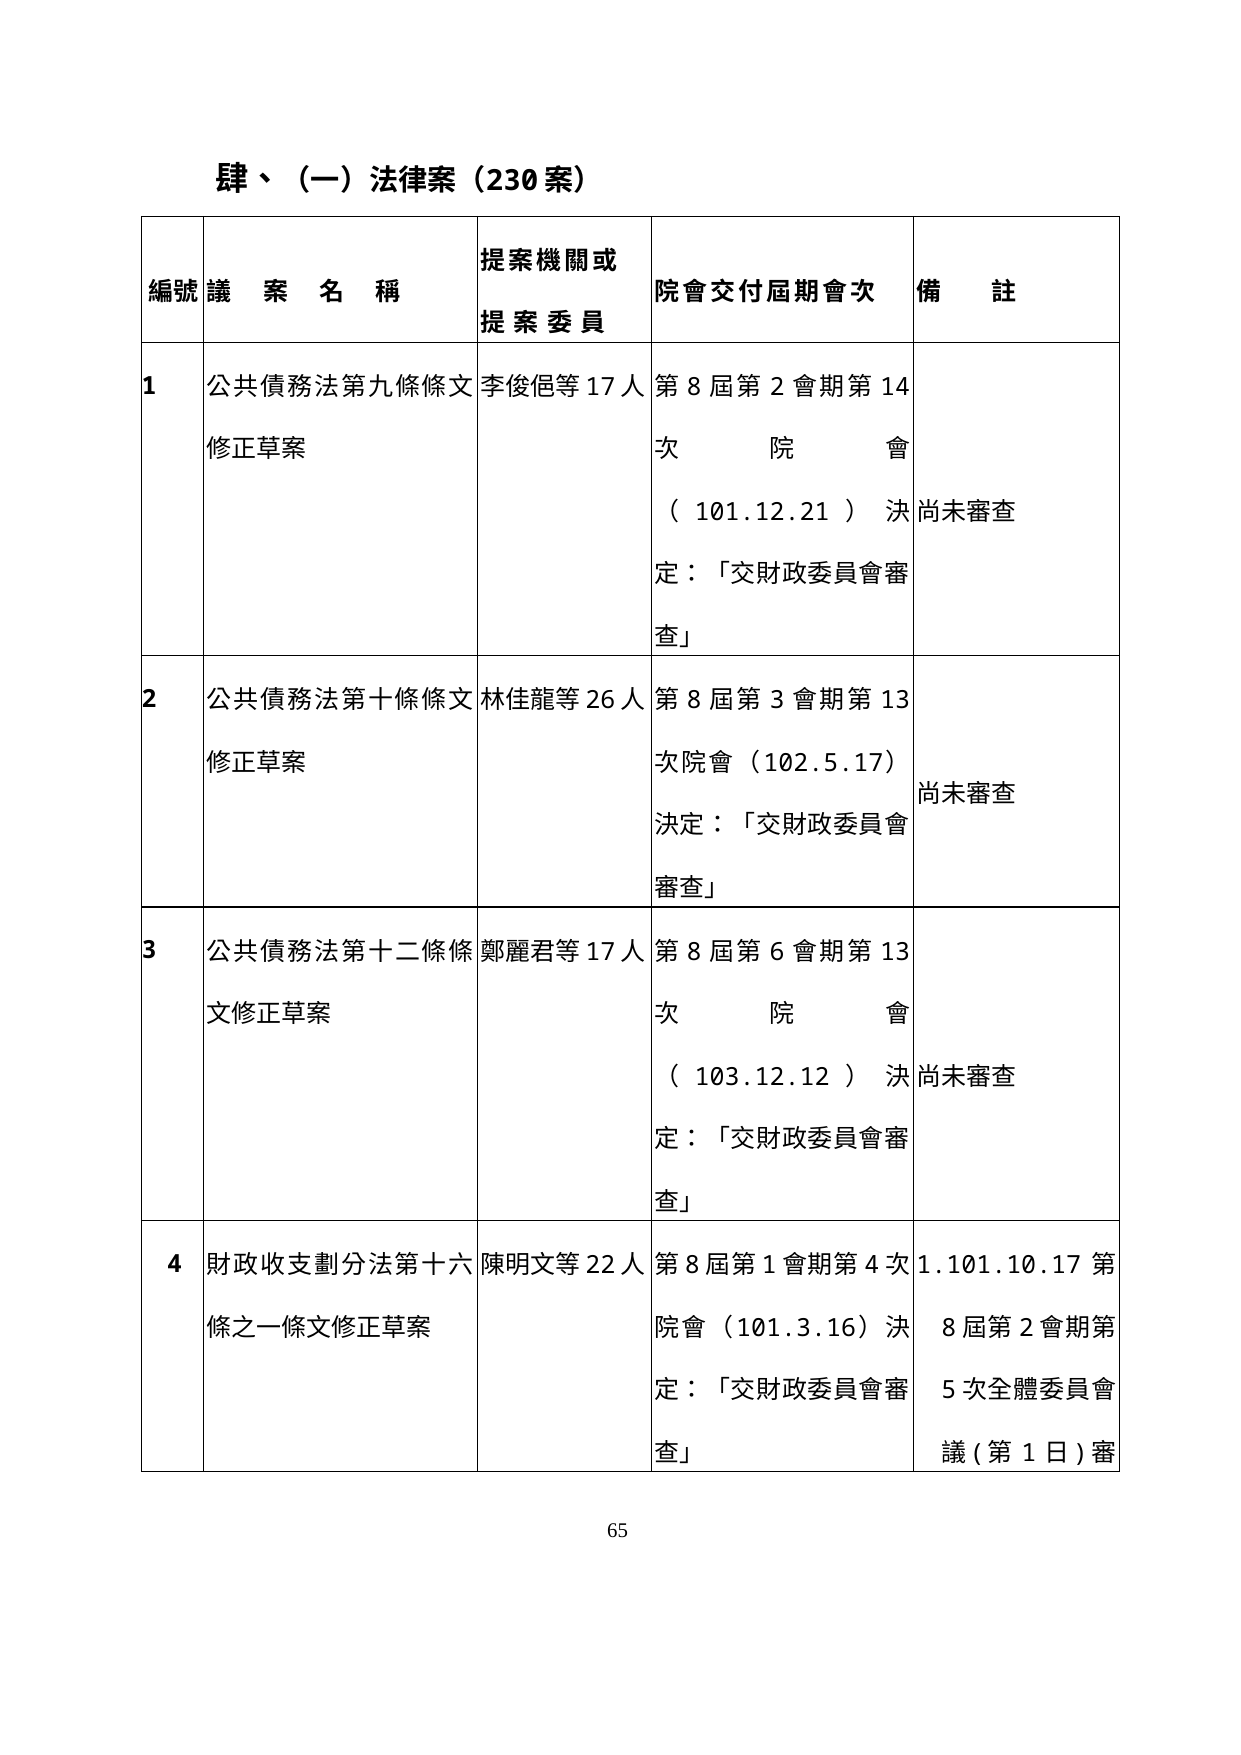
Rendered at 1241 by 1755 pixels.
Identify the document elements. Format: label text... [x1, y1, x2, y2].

table_cell [142, 1221, 203, 1471]
table_header 提案機關或 提案委員 [478, 217, 651, 342]
table_cell 公共債務法第十條條文修正草案 [204, 656, 477, 906]
table_cell 第8屆第1會期第4次院會（101.3.16）決定：「交財政委員會審查」 [652, 1221, 913, 1471]
subtitle （一）法律案（230案） [142, 134, 1093, 197]
table_cell 公共債務法第十二條條文修正草案 [204, 908, 477, 1220]
table_cell 尚未審查 [914, 343, 1119, 655]
table_cell 尚未審查 [914, 908, 1119, 1220]
table_header 編號 [142, 217, 203, 342]
table_cell [142, 692, 151, 704]
table_cell 陳明文等22人 [478, 1221, 651, 1471]
table_header 備 註 [914, 217, 1119, 342]
table_cell 1.101.10.17第8屆第2會期第5次全體委員會議(第1日)審 [914, 1221, 1119, 1471]
table_cell 林佳龍等26人 [478, 656, 651, 906]
table_cell 公共債務法第九條條文修正草案 [204, 343, 477, 655]
table_header 院會交付屆期會次 [652, 217, 913, 342]
table_cell 鄭麗君等17人 [478, 908, 651, 1220]
table_header 議 案 名 稱 [204, 217, 477, 342]
table_cell 第8屆第6會期第13次院會（103.12.12）決定：「交財政委員會審查」 [652, 908, 913, 1220]
table_cell [142, 343, 203, 655]
table_cell 尚未審查 [914, 656, 1119, 906]
table_cell 財政收支劃分法第十六條之一條文修正草案 [204, 1221, 477, 1471]
table_cell 李俊俋等17人 [478, 343, 651, 655]
table_cell 第8屆第2會期第14次院會（101.12.21）決定：「交財政委員會審查」 [652, 343, 913, 655]
table_cell 第8屆第3會期第13次院會（102.5.17）決定：「交財政委員會審查」 [652, 656, 913, 906]
table_cell [142, 908, 203, 1220]
table_cell [142, 656, 203, 906]
